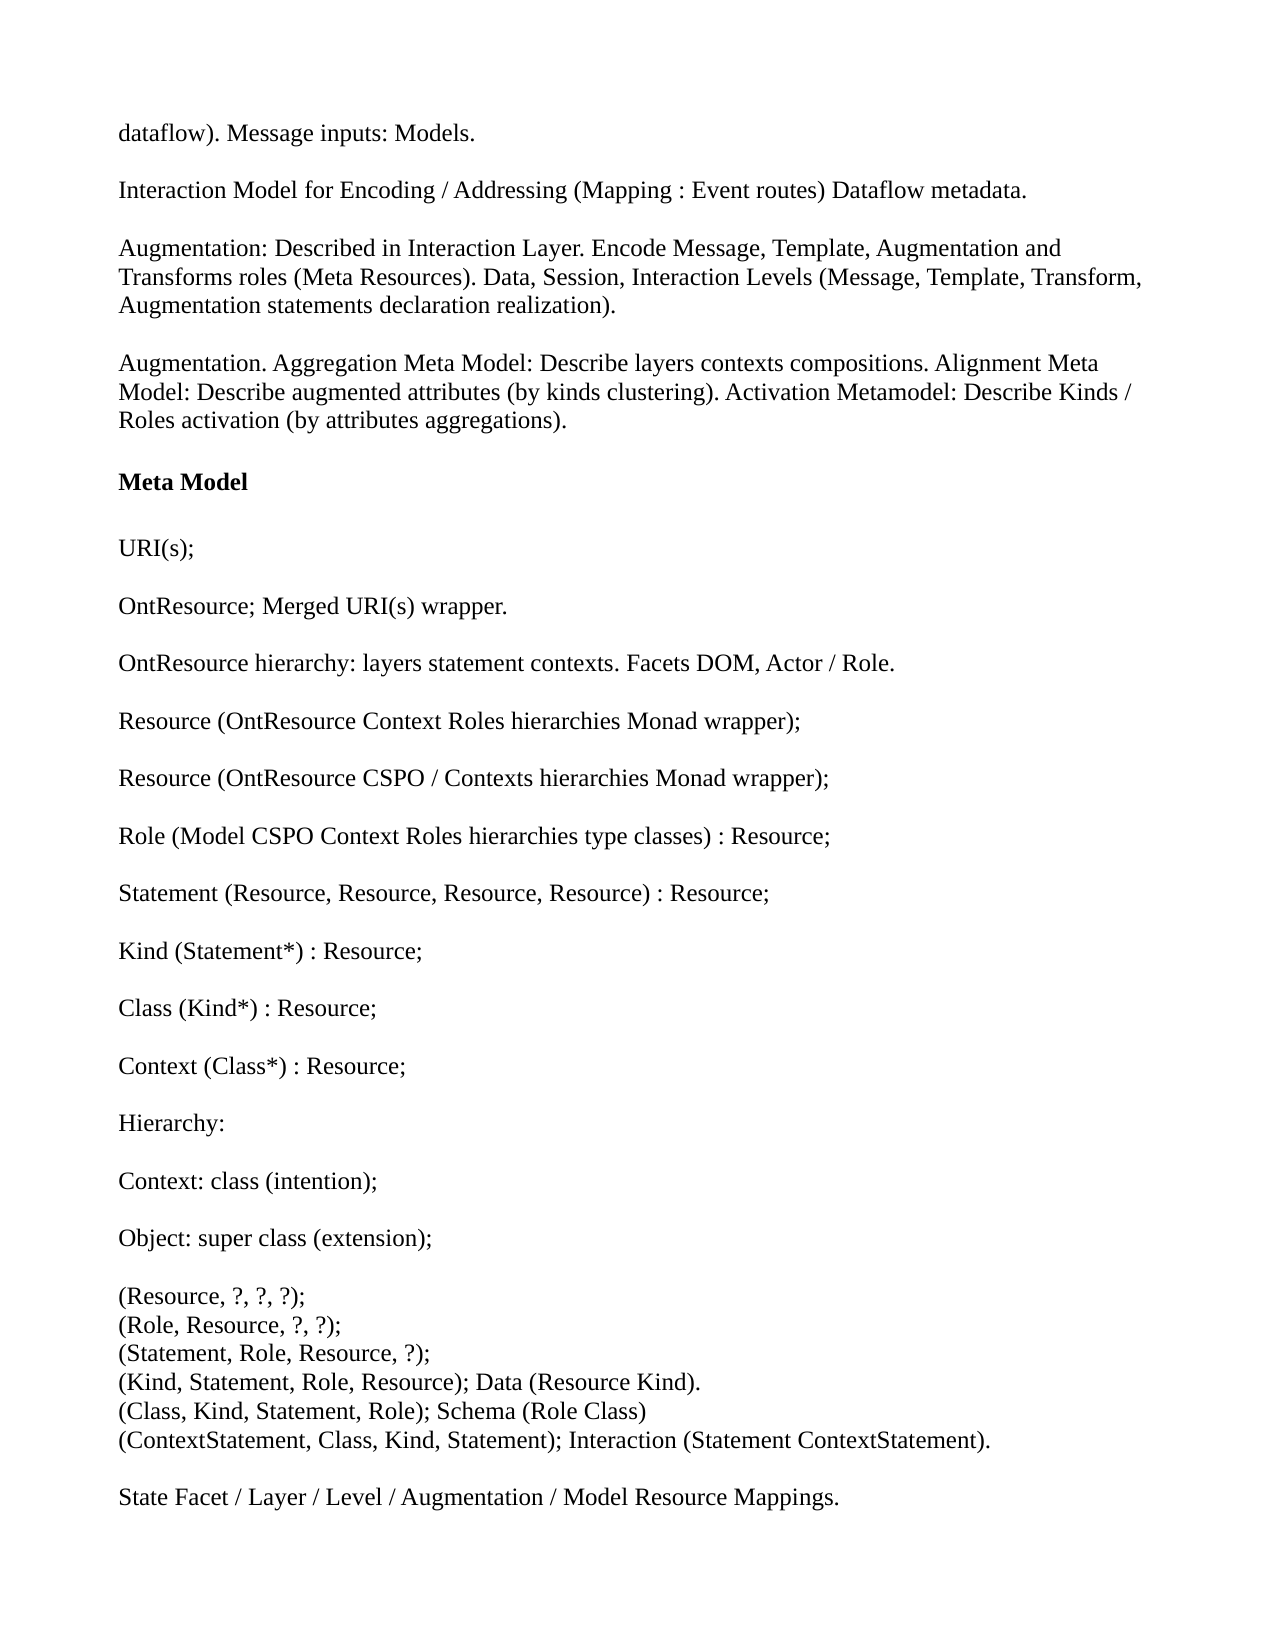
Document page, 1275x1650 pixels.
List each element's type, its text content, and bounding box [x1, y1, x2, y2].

text dataflow). Message inputs: Models. [118, 118, 1157, 147]
text Kind (Statement*) : Resource; [118, 936, 1157, 965]
text Statement (Resource, Resource, Resource, Resource) : Resource; [118, 878, 1157, 907]
text Augmentation. Aggregation Meta Model: Describe layers contexts compositions. Alignment Meta Model: Describe augmented attributes (by kinds clustering). Activation Metamodel: Describe Kinds / Roles activation (by attributes aggregations). [118, 348, 1157, 434]
text Object: super class (extension); [118, 1223, 1157, 1252]
text OntResource hierarchy: layers statement contexts. Facets DOM, Actor / Role. [118, 648, 1157, 677]
text Hierarchy: [118, 1108, 1157, 1137]
text (ContextStatement, Class, Kind, Statement); Interaction (Statement ContextStatement). [118, 1425, 1157, 1453]
text (Statement, Role, Resource, ?); [118, 1338, 1157, 1367]
text URI(s); [118, 533, 1157, 562]
text Augmentation: Described in Interaction Layer. Encode Message, Template, Augmentation and Transforms roles (Meta Resources). Data, Session, Interaction Levels (Message, Template, Transform, Augmentation statements declaration realization). [118, 233, 1157, 319]
text Class (Kind*) : Resource; [118, 993, 1157, 1022]
text Role (Model CSPO Context Roles hierarchies type classes) : Resource; [118, 821, 1157, 850]
text (Resource, ?, ?, ?); [118, 1281, 1157, 1310]
text (Kind, Statement, Role, Resource); Data (Resource Kind). [118, 1367, 1157, 1396]
text Interaction Model for Encoding / Addressing (Mapping : Event routes) Dataflow metadata. [118, 176, 1157, 204]
text Context: class (intention); [118, 1166, 1157, 1195]
text Context (Class*) : Resource; [118, 1051, 1157, 1080]
text Meta Model [118, 467, 1157, 496]
text OntResource; Merged URI(s) wrapper. [118, 591, 1157, 620]
text Resource (OntResource Context Roles hierarchies Monad wrapper); [118, 706, 1157, 735]
text (Class, Kind, Statement, Role); Schema (Role Class) [118, 1396, 1157, 1425]
text State Facet / Layer / Level / Augmentation / Model Resource Mappings. [118, 1482, 1157, 1511]
text Resource (OntResource CSPO / Contexts hierarchies Monad wrapper); [118, 763, 1157, 792]
text (Role, Resource, ?, ?); [118, 1310, 1157, 1338]
